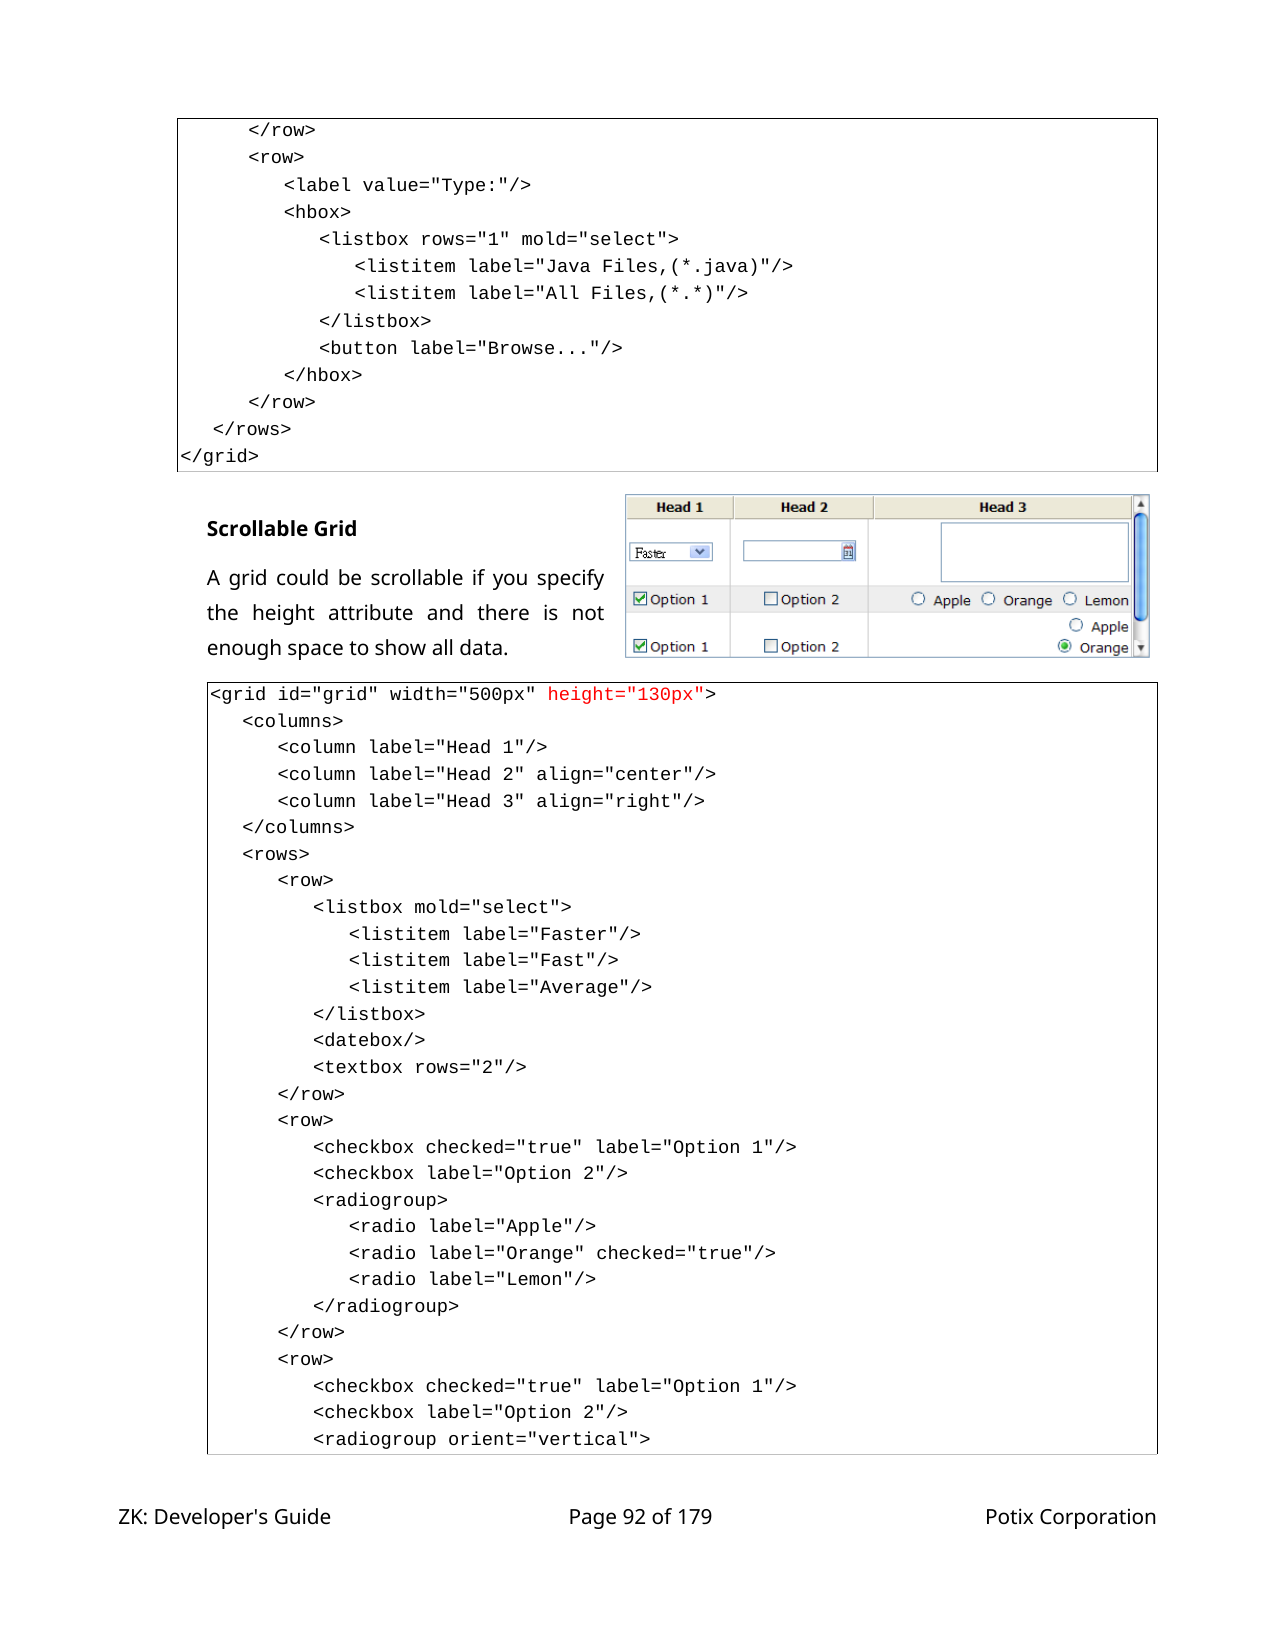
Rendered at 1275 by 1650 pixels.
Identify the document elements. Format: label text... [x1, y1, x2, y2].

text </grid> [178, 444, 1157, 471]
text </hbox> [178, 363, 1157, 387]
text </rows> [178, 417, 1157, 441]
text <listbox rows="1" mold="select"> [178, 227, 1157, 251]
text </listbox> [178, 308, 1157, 333]
text <button label="Browse..."/> [178, 336, 1157, 360]
text <listitem label="All Files,(*.*)"/> [178, 281, 1157, 306]
text <row> [178, 145, 1157, 169]
text <grid id="grid" width="500px" height="130px"> <columns> <column label="Head 1"/> <column label="Head 2" align="center"/> <column label="Head 3" align="right"/> </columns> <rows> <row> <listbox mold="select"> <listitem label="Faster"/> <listitem label="Fast"/> <listitem label="Average"/> [208, 683, 1157, 999]
text </row> [178, 390, 1157, 414]
text <label value="Type:"/> [178, 172, 1157, 197]
picture [622, 492, 1154, 661]
text A grid could be scrollable if you specify the height attribute and there is not enough space to show all data. [207, 563, 1157, 662]
subtitle Scrollable Grid [207, 514, 622, 542]
text <listitem label="Java Files,(*.java)"/> [178, 254, 1157, 278]
text </listbox> <datebox/> <textbox rows="2"/> </row> <row> <checkbox checked="true" label="Option 1"/> <checkbox label="Option 2"/> <radiogroup> <radio label="Apple"/> <radio label="Orange" checked="true"/> <radio label="Lemon"/> </radiogroup> </row> <row> <checkbox checked="true" label="Option 1"/> <checkbox label="Option 2"/> <radiogroup orient="vertical"> [208, 1002, 1157, 1454]
text <hbox> [178, 200, 1157, 224]
text </row> [178, 119, 1157, 142]
